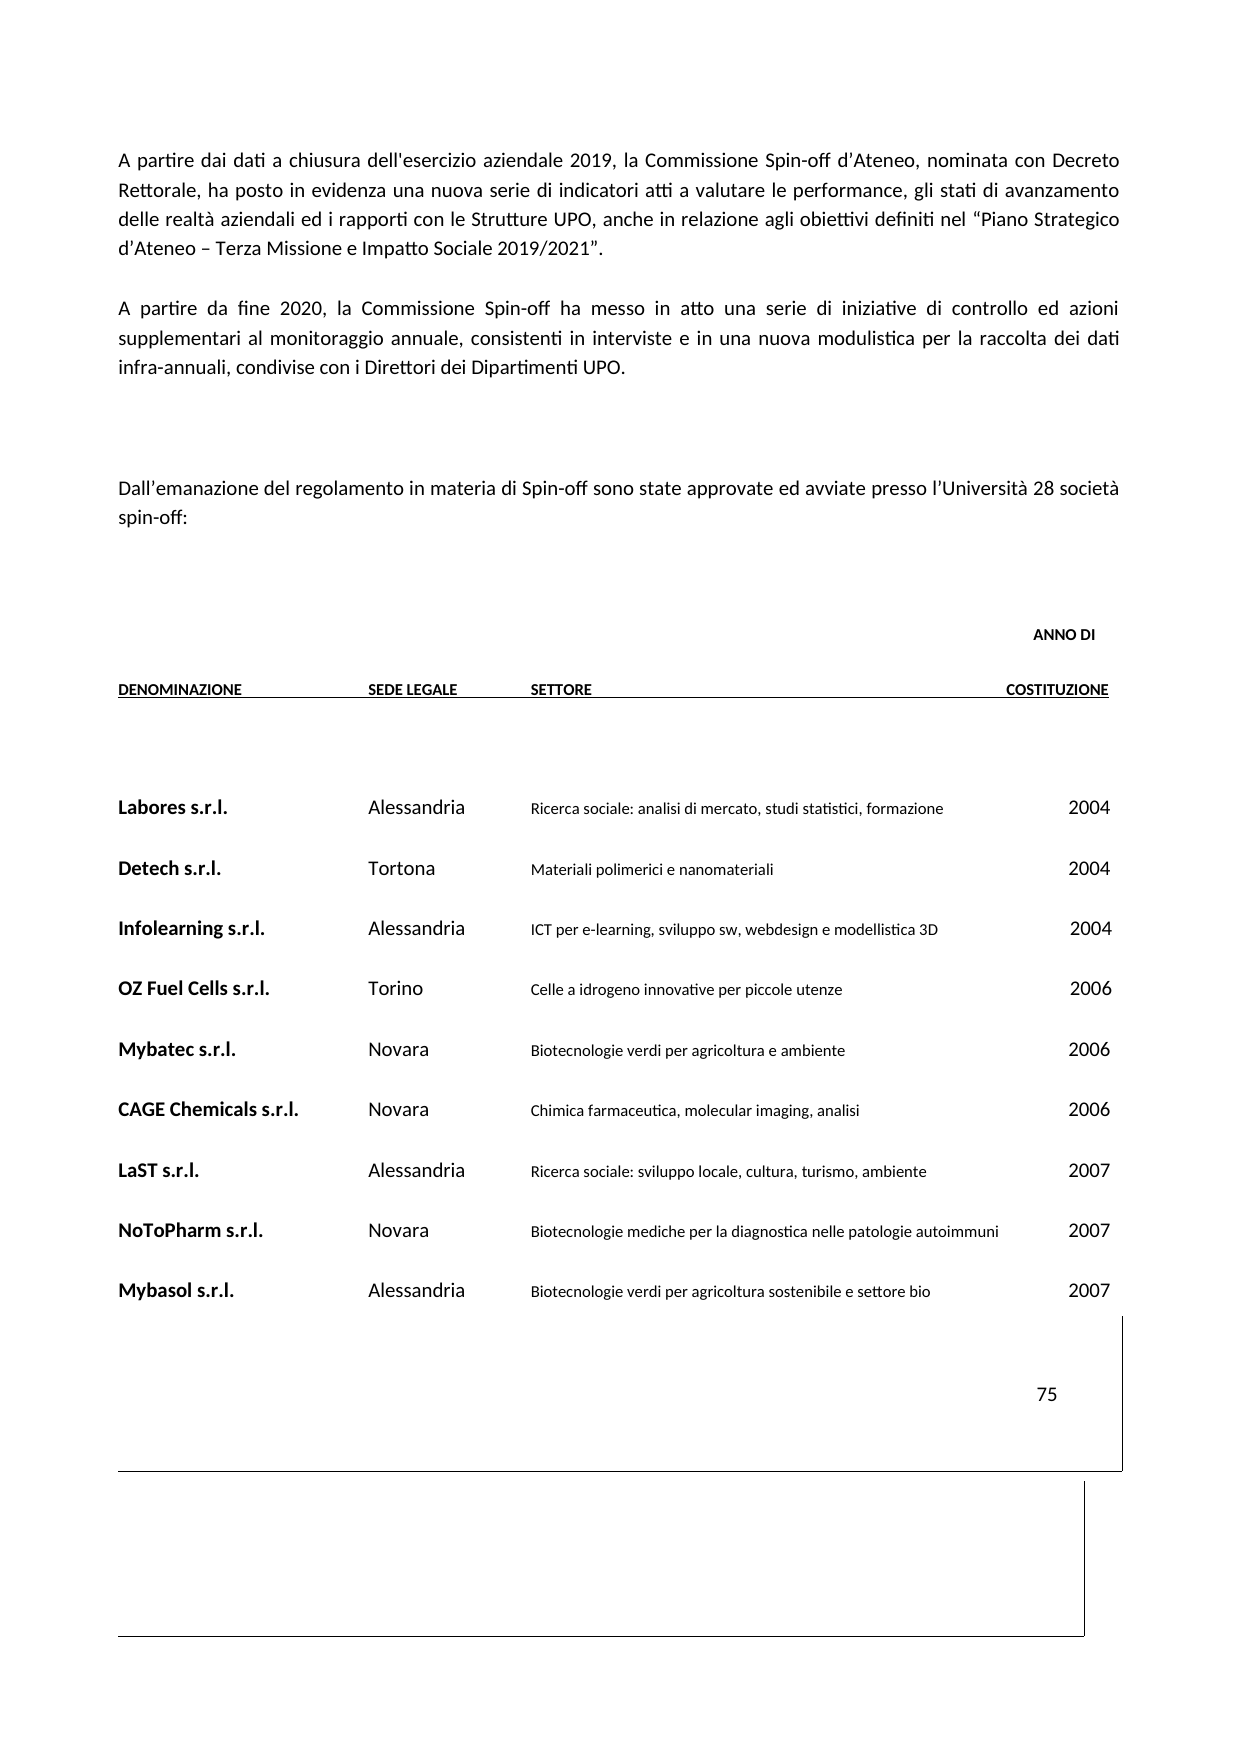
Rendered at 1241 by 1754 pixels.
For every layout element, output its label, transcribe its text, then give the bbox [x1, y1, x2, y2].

text NoToPharm s.r.l. Novara Biotecnologie mediche per la diagnostica nelle patologie autoimmuni 2007 [118, 1217, 1122, 1243]
text LaST s.r.l. Alessandria Ricerca sociale: sviluppo locale, cultura, turismo, ambiente 2007 [118, 1157, 1122, 1182]
text ANNO DI [118, 625, 1122, 645]
text OZ Fuel Cells s.r.l. Torino Celle a idrogeno innovative per piccole utenze 2006 [118, 976, 1122, 1001]
text Dall’emanazione del regolamento in materia di Spin-off sono state approvate ed avviate presso l’Università 28 società spin-off: [118, 475, 1122, 529]
text Infolearning s.r.l. Alessandria ICT per e-learning, sviluppo sw, webdesign e modellistica 3D 2004 [118, 915, 1122, 941]
text CAGE Chemicals s.r.l. Novara Chimica farmaceutica, molecular imaging, analisi 2006 [118, 1096, 1122, 1122]
text Labores s.r.l. Alessandria Ricerca sociale: analisi di mercato, studi statistici, formazione 2004 [118, 794, 1122, 820]
text A partire dai dati a chiusura dell'esercizio aziendale 2019, la Commissione Spin-off d’Ateneo, nominata con Decreto Rettorale, ha posto in evidenza una nuova serie di indicatori atti a valutare le performance, gli stati di avanzamento delle realtà aziendali ed i rapporti con le Strutture UPO, anche in relazione agli obiettivi definiti nel “Piano Strategico d’Ateneo – Terza Missione e Impatto Sociale 2019/2021”. [118, 148, 1122, 261]
text Detech s.r.l. Tortona Materiali polimerici e nanomateriali 2004 [118, 855, 1122, 880]
text DENOMINAZIONE SEDE LEGALE SETTORE COSTITUZIONE [118, 679, 1122, 699]
text Mybatec s.r.l. Novara Biotecnologie verdi per agricoltura e ambiente 2006 [118, 1036, 1122, 1061]
text A partire da fine 2020, la Commissione Spin-off ha messo in atto una serie di iniziative di controllo ed azioni supplementari al monitoraggio annuale, consistenti in interviste e in una nuova modulistica per la raccolta dei dati infra-annuali, condivise con i Direttori dei Dipartimenti UPO. [118, 296, 1122, 379]
text Mybasol s.r.l. Alessandria Biotecnologie verdi per agricoltura sostenibile e settore bio 2007 [118, 1278, 1122, 1303]
